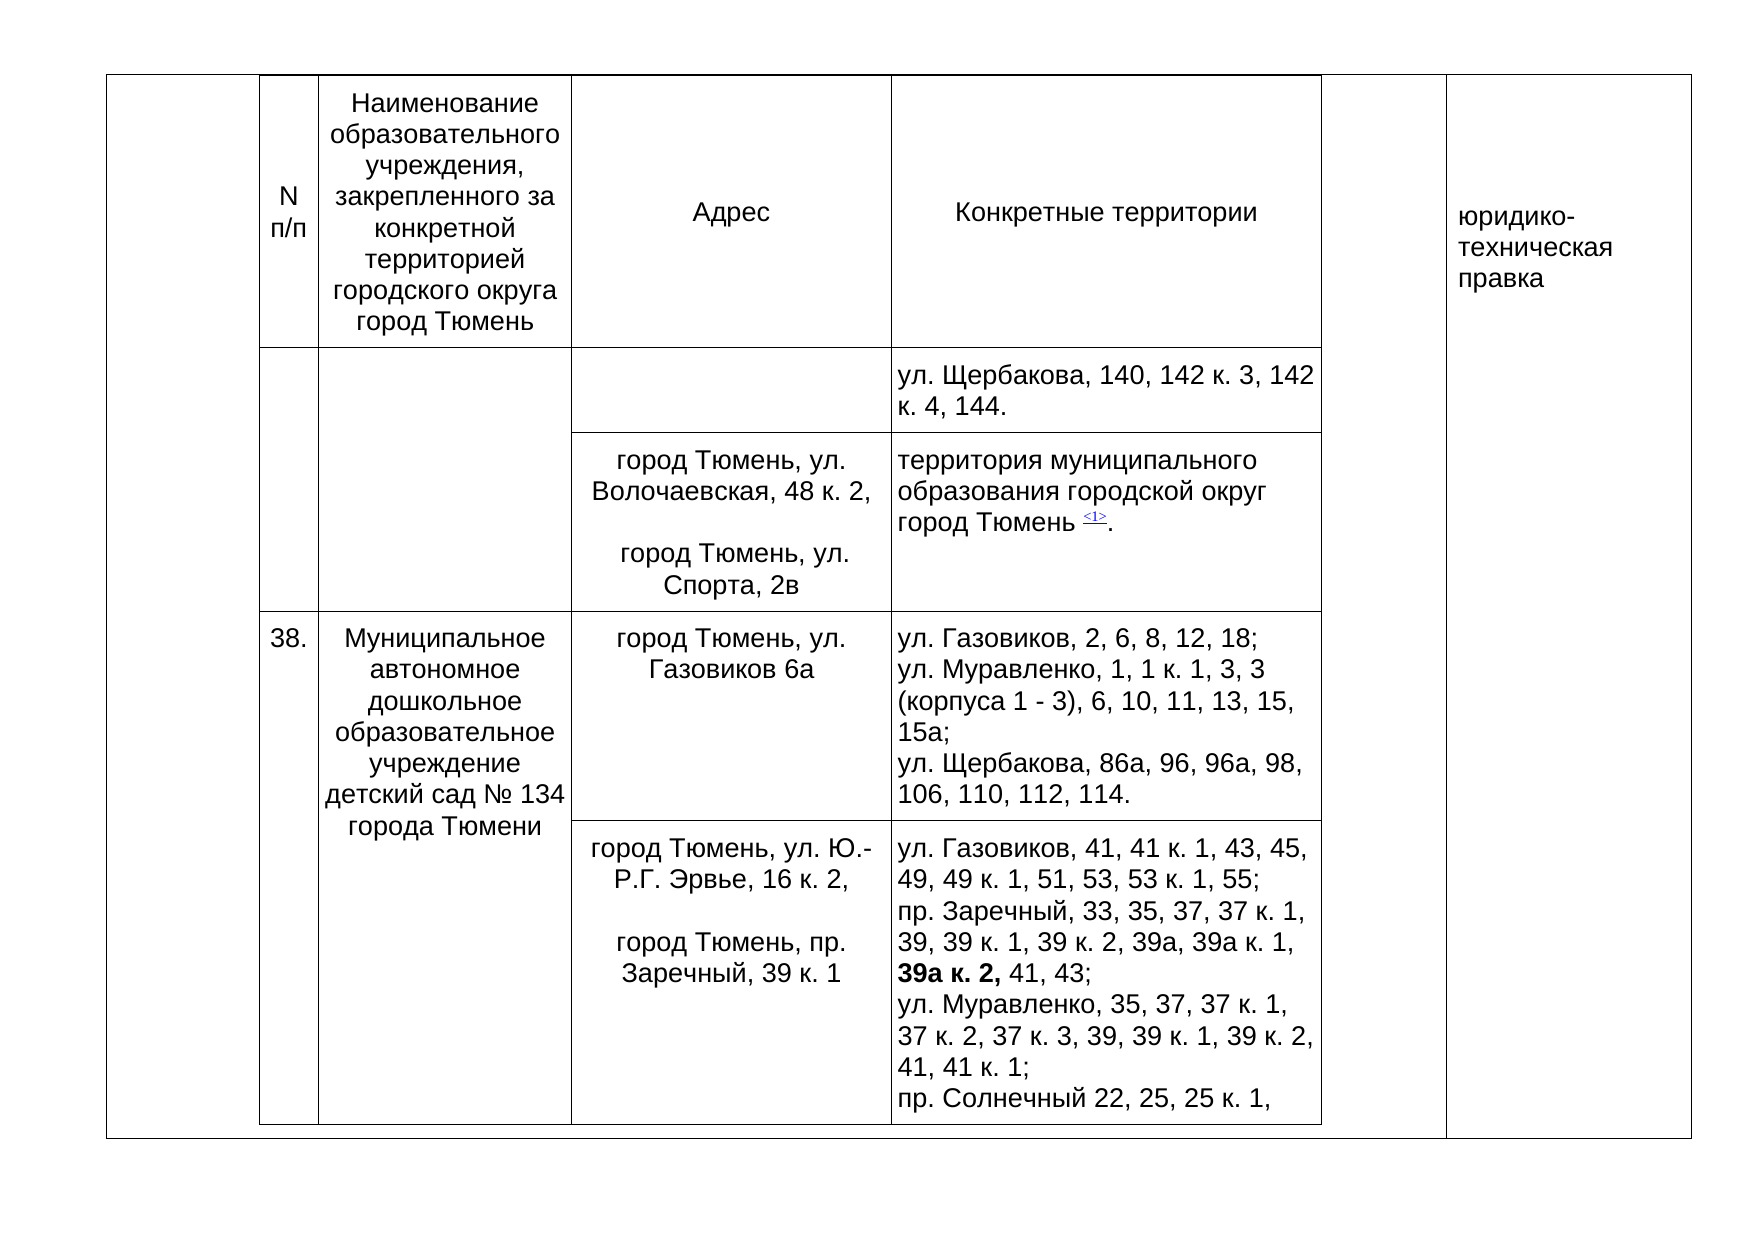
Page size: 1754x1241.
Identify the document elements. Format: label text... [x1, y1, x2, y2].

table_cell ул. Щербакова, 140, 142 к. 3, 142 к. 4, 144. [892, 348, 1321, 432]
table_cell ул. Газовиков, 2, 6, 8, 12, 18; ул. Муравленко, 1, 1 к. 1, 3, 3 (корпуса 1 - 3), 6, 10, 11, 13, 15, 15а; ул. Щербакова, 86а, 96, 96а, 98, 106, 110, 112, 114. [892, 612, 1321, 820]
table_header Конкретные территории [892, 76, 1321, 347]
table_cell [572, 348, 891, 432]
table_cell Муниципальное автономное дошкольное образовательное учреждение детский сад № 134 города Тюмени [319, 612, 571, 1124]
table_cell 38. [260, 612, 318, 1124]
table_cell [319, 348, 571, 611]
table_header юридико-техническая правка [1447, 75, 1691, 1137]
table_header Наименование образовательного учреждения, закрепленного за конкретной территорией городского округа город Тюмень [319, 76, 571, 347]
table_header [107, 75, 1446, 1137]
table_cell территория муниципального образования городской округ город Тюмень <1>. [892, 433, 1321, 611]
table_header Адрес [572, 76, 891, 347]
table_cell ул. Газовиков, 41, 41 к. 1, 43, 45, 49, 49 к. 1, 51, 53, 53 к. 1, 55; пр. Заречный, 33, 35, 37, 37 к. 1, 39, 39 к. 1, 39 к. 2, 39а, 39а к. 1, 39а к. 2, 41, 43; ул. Муравленко, 35, 37, 37 к. 1, 37 к. 2, 37 к. 3, 39, 39 к. 1, 39 к. 2, 41, 41 к. 1; пр. Солнечный 22, 25, 25 к. 1, [892, 821, 1321, 1124]
table_cell [260, 348, 318, 611]
table_cell город Тюмень, ул. Волочаевская, 48 к. 2, город Тюмень, ул. Спорта, 2в [572, 433, 891, 611]
table_cell город Тюмень, ул. Газовиков 6а [572, 612, 891, 820]
table_header N п/п [260, 76, 318, 347]
table_cell город Тюмень, ул. Ю.-Р.Г. Эрвье, 16 к. 2, город Тюмень, пр. Заречный, 39 к. 1 [572, 821, 891, 1124]
